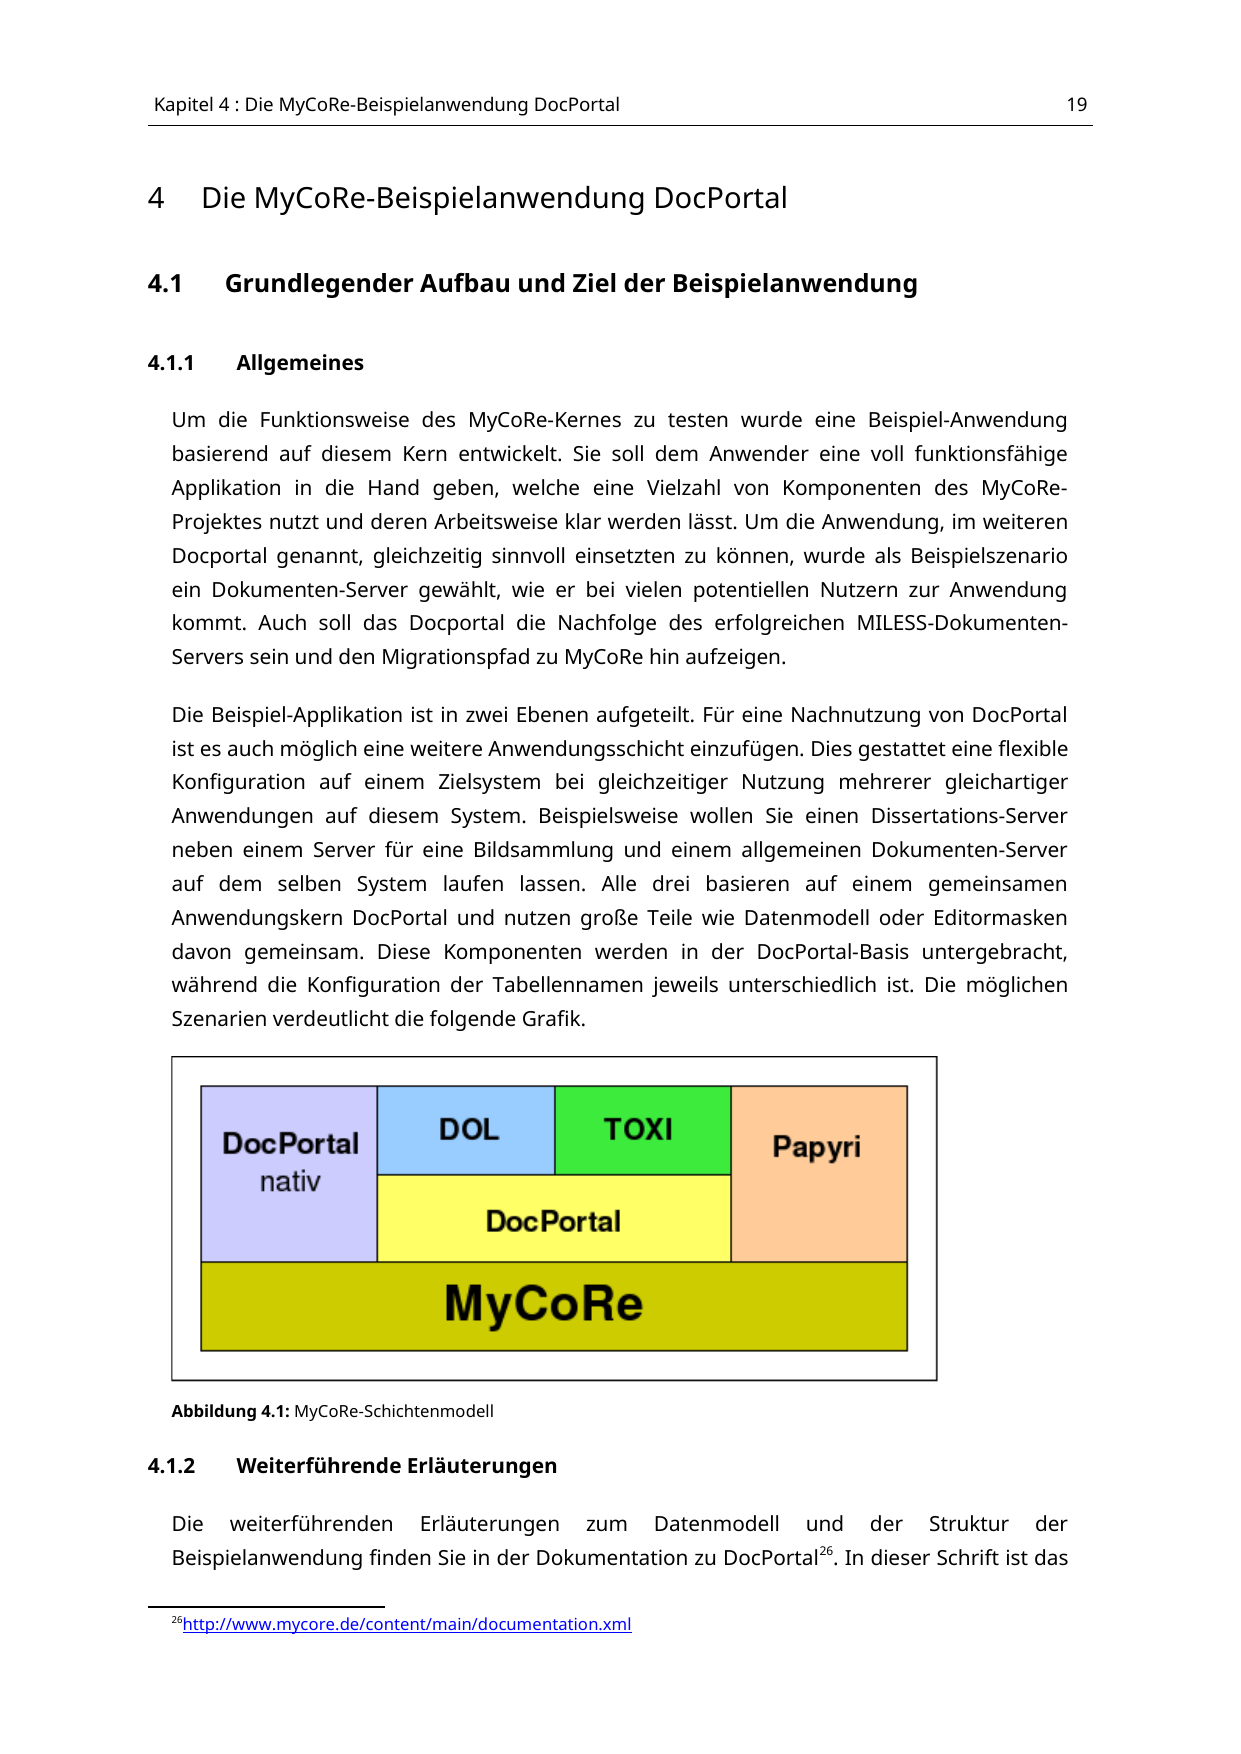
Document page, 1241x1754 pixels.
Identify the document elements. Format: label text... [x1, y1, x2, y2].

list Abbildung 4.1: MyCoRe-Schichtenmodell [171, 1383, 1044, 1422]
picture [171, 1056, 941, 1383]
subtitle Die MyCoRe-Beispielanwendung DocPortal [148, 177, 1092, 217]
text Um die Funktionsweise des MyCoRe-Kernes zu testen wurde eine Beispiel-Anwendung basierend auf diesem Kern entwickelt. Sie soll dem Anwender eine voll funktionsfähige Applikation in die Hand geben, welche eine Vielzahl von Komponenten des MyCoRe-Projektes nutzt und deren Arbeitsweise klar werden lässt. Um die Anwendung, im weiteren Docportal genannt, gleichzeitig sinnvoll einsetzten zu können, wurde als Beispielszenario ein Dokumenten-Server gewählt, wie er bei vielen potentiellen Nutzern zur Anwendung kommt. Auch soll das Docportal die Nachfolge des erfolgreichen MILESS-Dokumenten-Servers sein und den Migrationspfad zu MyCoRe hin aufzeigen. [171, 405, 1069, 671]
text http://www.mycore.de/content/main/documentation.xml [171, 1613, 1069, 1636]
subtitle Weiterführende Erläuterungen [148, 1383, 1092, 1480]
text Die weiterführenden Erläuterungen zum Datenmodell und der Struktur der Beispielanwendung finden Sie in der Dokumentation zu DocPortal. In dieser Schrift ist das [171, 1509, 1069, 1571]
text Die Beispiel-Applikation ist in zwei Ebenen aufgeteilt. Für eine Nachnutzung von DocPortal ist es auch möglich eine weitere Anwendungsschicht einzufügen. Dies gestattet eine flexible Konfiguration auf einem Zielsystem bei gleichzeitiger Nutzung mehrerer gleichartiger Anwendungen auf diesem System. Beispielsweise wollen Sie einen Dissertations-Server neben einem Server für eine Bildsammlung und einem allgemeinen Dokumenten-Server auf dem selben System laufen lassen. Alle drei basieren auf einem gemeinsamen Anwendungskern DocPortal und nutzen große Teile wie Datenmodell oder Editormasken davon gemeinsam. Diese Komponenten werden in der DocPortal-Basis untergebracht, während die Konfiguration der Tabellennamen jeweils unterschiedlich ist. Die möglichen Szenarien verdeutlicht die folgende Grafik. [171, 700, 1069, 1033]
subtitle Grundlegender Aufbau und Ziel der Beispielanwendung [148, 266, 1092, 300]
subtitle Allgemeines [148, 348, 1092, 376]
